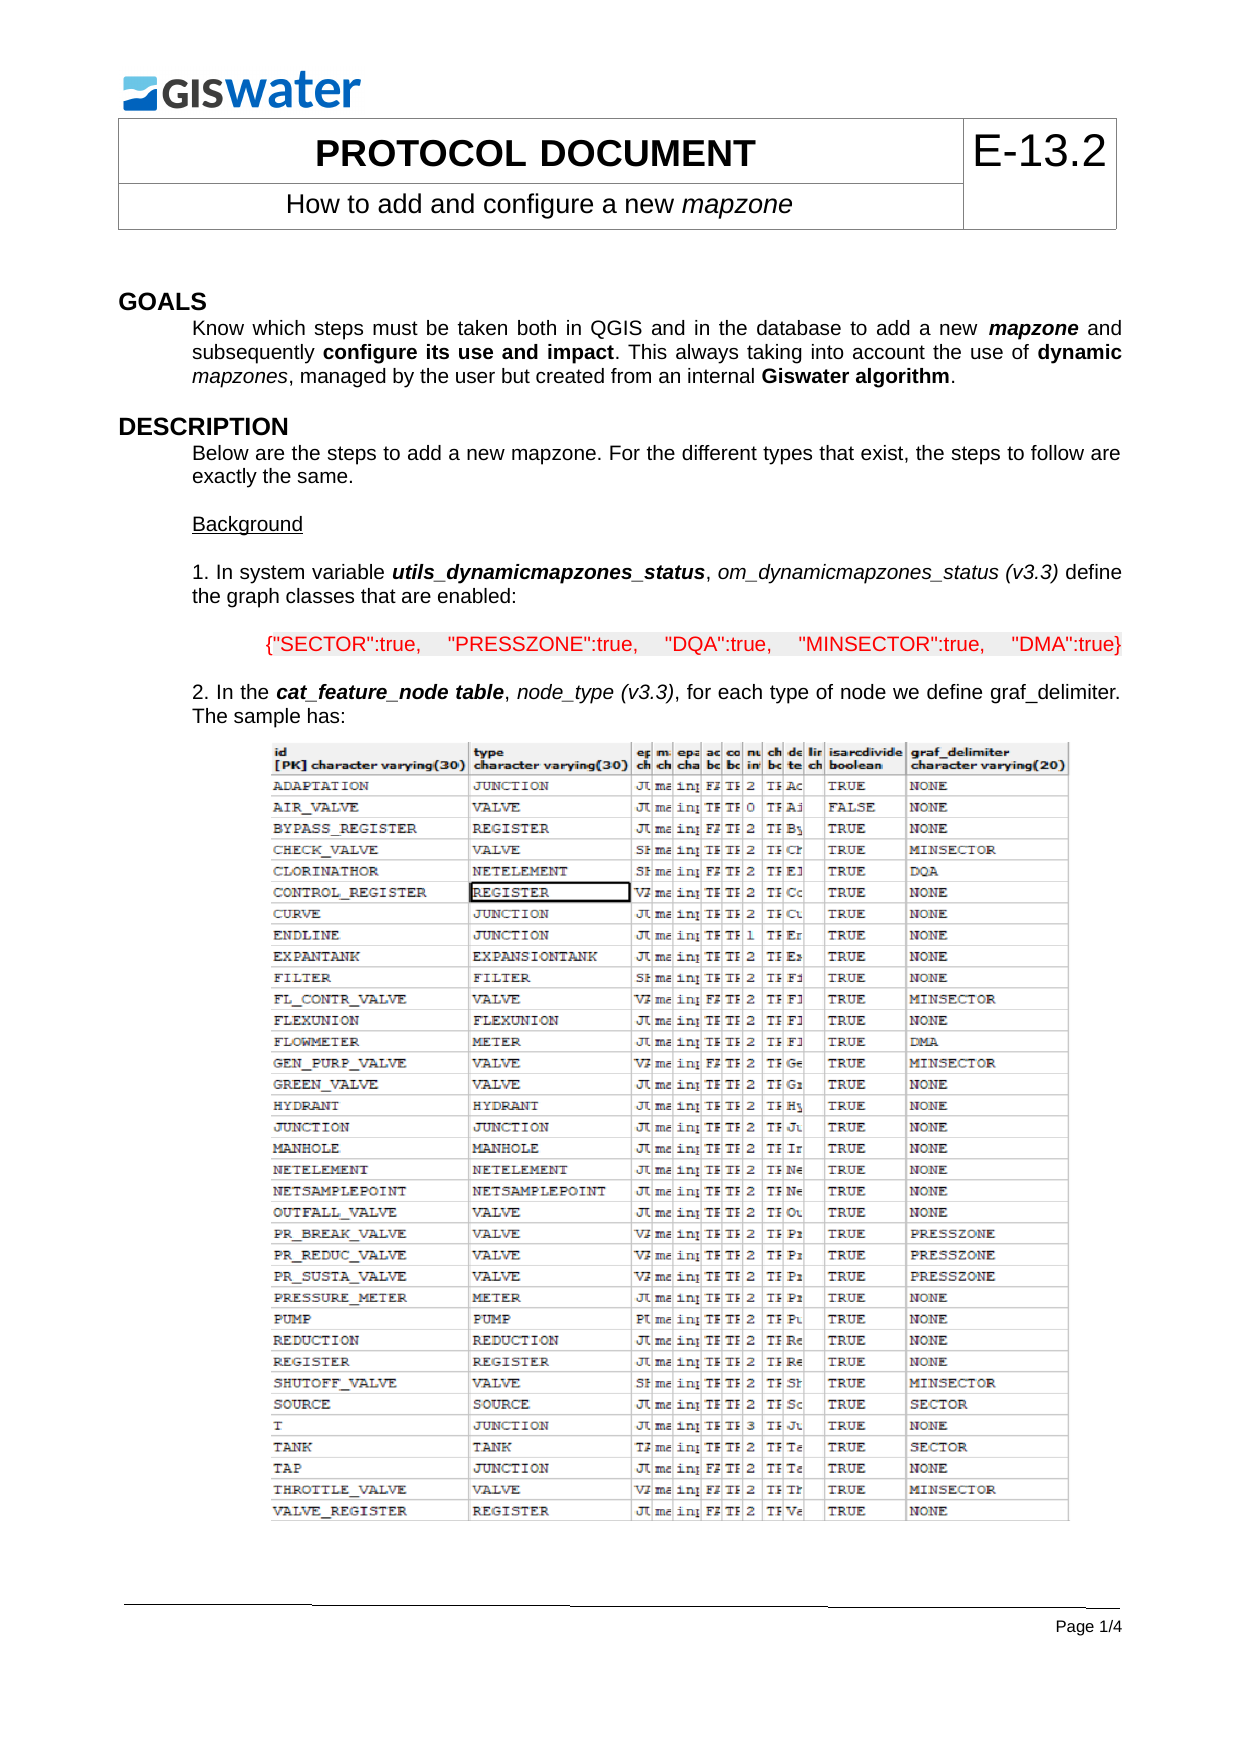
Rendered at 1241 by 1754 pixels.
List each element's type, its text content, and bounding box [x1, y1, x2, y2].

list Below are the steps to add a new mapzone. For the different types that exist, the steps to follow are exactly the same. [192, 440, 1122, 488]
list GOALS [118, 287, 1122, 316]
picture [271, 742, 1071, 1521]
list 2. In the cat_feature_node table, node_type (v3.3), for each type of node we define graf_delimiter. The sample has: [192, 680, 1122, 728]
list {"SECTOR":true, "PRESSZONE":true, "DQA":true, "MINSECTOR":true, "DMA":true} [192, 632, 1122, 680]
picture [119, 66, 365, 115]
list 1. In system variable utils_dynamicmapzones_status, om_dynamicmapzones_status (v3.3) define the graph classes that are enabled: [192, 560, 1122, 608]
list Know which steps must be taken both in QGIS and in the database to add a new mapzone and subsequently configure its use and impact. This always taking into account the use of dynamic mapzones, managed by the user but created from an internal Giswater algorithm. [192, 316, 1122, 388]
list DESCRIPTION [118, 412, 1122, 440]
list Background [192, 512, 1122, 536]
